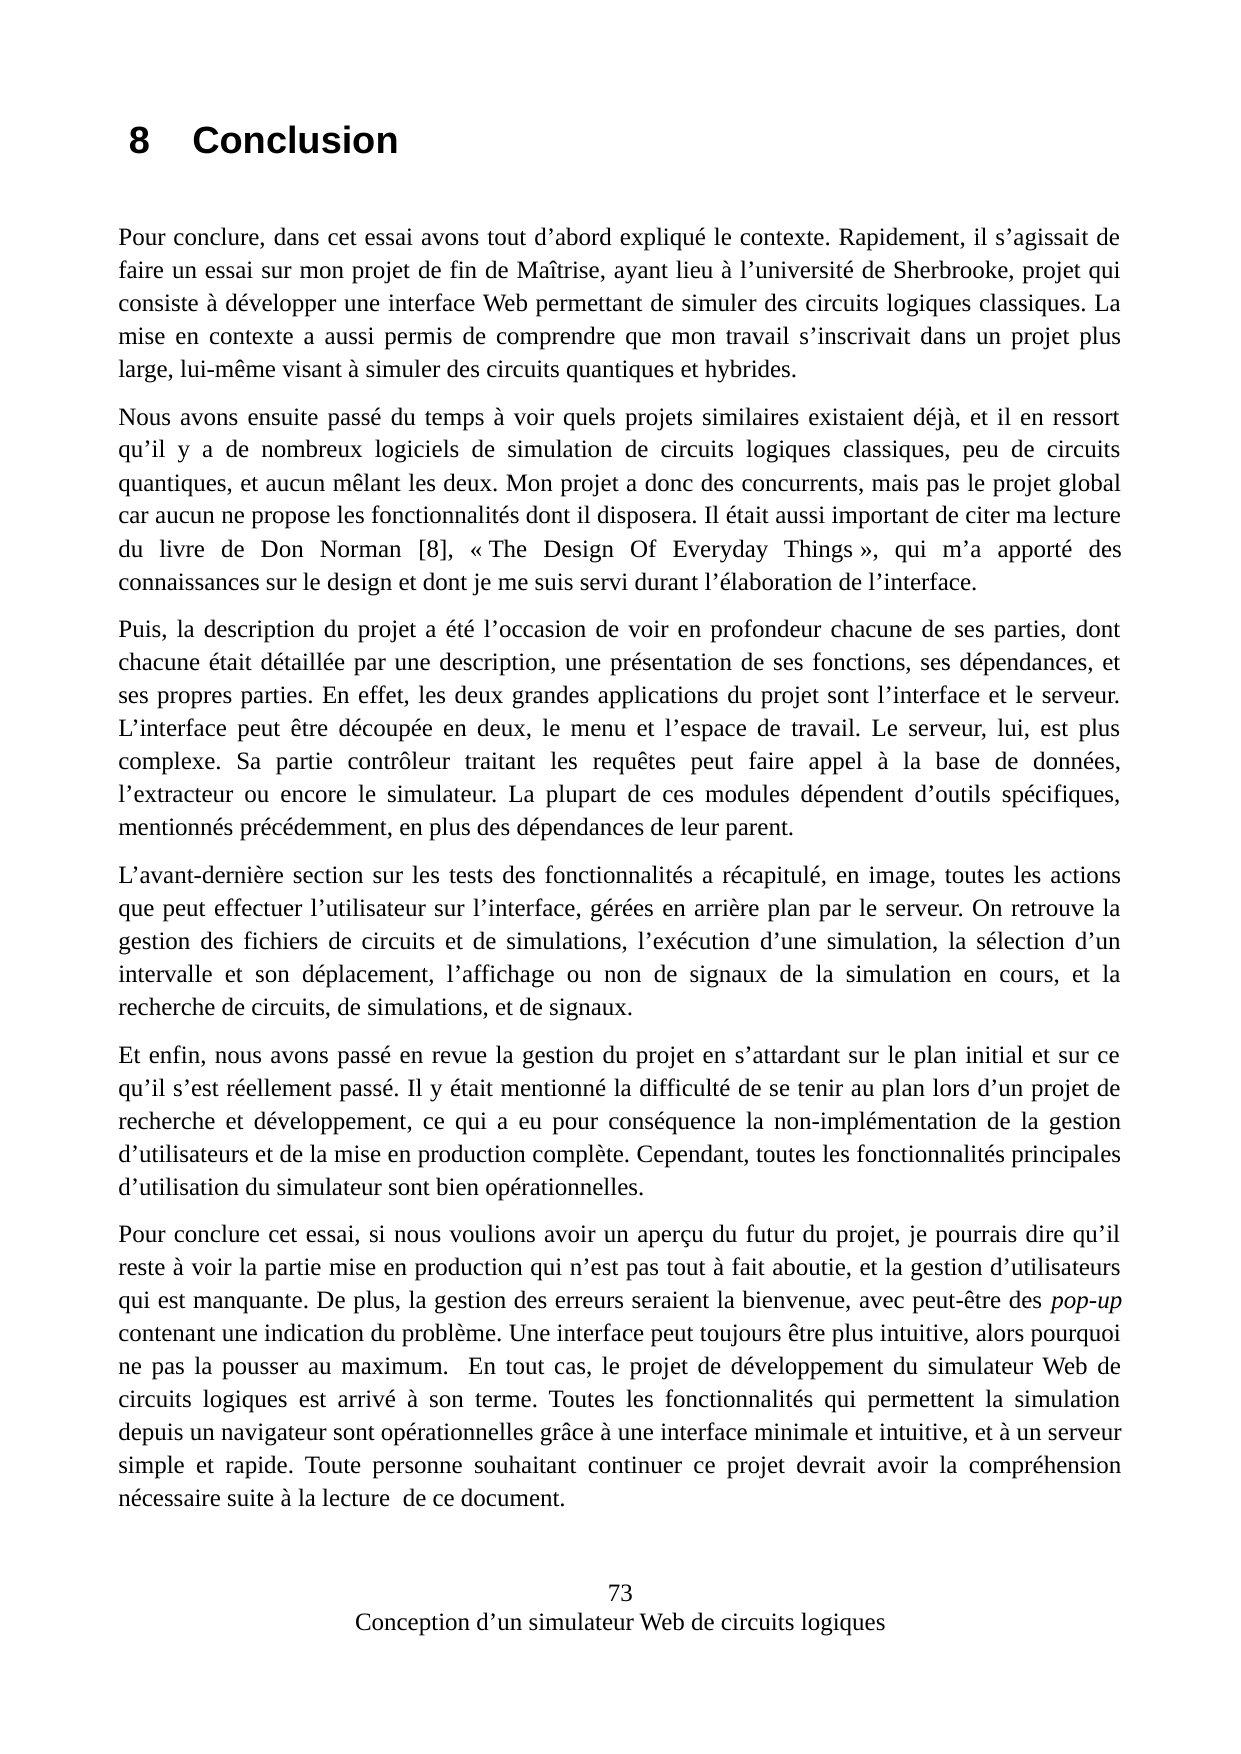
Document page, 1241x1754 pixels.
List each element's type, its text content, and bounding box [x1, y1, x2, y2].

text Et enfin, nous avons passé en revue la gestion du projet en s’attardant sur le plan initial et sur ce qu’il s’est réellement passé. Il y était mentionné la difficulté de se tenir au plan lors d’un projet de recherche et développement, ce qui a eu pour conséquence la non-implémentation de la gestion d’utilisateurs et de la mise en production complète. Cependant, toutes les fonctionnalités principales d’utilisation du simulateur sont bien opérationnelles. [118, 1040, 1122, 1201]
text Pour conclure, dans cet essai avons tout d’abord expliqué le contexte. Rapidement, il s’agissait de faire un essai sur mon projet de fin de Maîtrise, ayant lieu à l’université de Sherbrooke, projet qui consiste à développer une interface Web permettant de simuler des circuits logiques classiques. La mise en contexte a aussi permis de comprendre que mon travail s’inscrivait dans un projet plus large, lui-même visant à simuler des circuits quantiques et hybrides. [118, 222, 1122, 383]
text L’avant-dernière section sur les tests des fonctionnalités a récapitulé, en image, toutes les actions que peut effectuer l’utilisateur sur l’interface, gérées en arrière plan par le serveur. On retrouve la gestion des fichiers de circuits et de simulations, l’exécution d’une simulation, la sélection d’un intervalle et son déplacement, l’affichage ou non de signaux de la simulation en cours, et la recherche de circuits, de simulations, et de signaux. [118, 860, 1122, 1021]
subtitle Conclusion [118, 118, 1122, 162]
text Puis, la description du projet a été l’occasion de voir en profondeur chacune de ses parties, dont chacune était détaillée par une description, une présentation de ses fonctions, ses dépendances, et ses propres parties. En effet, les deux grandes applications du projet sont l’interface et le serveur. L’interface peut être découpée en deux, le menu et l’espace de travail. Le serveur, lui, est plus complexe. Sa partie contrôleur traitant les requêtes peut faire appel à la base de données, l’extracteur ou encore le simulateur. La plupart de ces modules dépendent d’outils spécifiques, mentionnés précédemment, en plus des dépendances de leur parent. [118, 614, 1122, 841]
text Nous avons ensuite passé du temps à voir quels projets similaires existaient déjà, et il en ressort qu’il y a de nombreux logiciels de simulation de circuits logiques classiques, peu de circuits quantiques, et aucun mêlant les deux. Mon projet a donc des concurrents, mais pas le projet global car aucun ne propose les fonctionnalités dont il disposera. Il était aussi important de citer ma lecture du livre de Don Norman [8], « The Design Of Everyday Things », qui m’a apporté des connaissances sur le design et dont je me suis servi durant l’élaboration de l’interface. [118, 402, 1122, 595]
text Pour conclure cet essai, si nous voulions avoir un aperçu du futur du projet, je pourrais dire qu’il reste à voir la partie mise en production qui n’est pas tout à fait aboutie, et la gestion d’utilisateurs qui est manquante. De plus, la gestion des erreurs seraient la bienvenue, avec peut-être des pop-up contenant une indication du problème. Une interface peut toujours être plus intuitive, alors pourquoi ne pas la pousser au maximum. En tout cas, le projet de développement du simulateur Web de circuits logiques est arrivé à son terme. Toutes les fonctionnalités qui permettent la simulation depuis un navigateur sont opérationnelles grâce à une interface minimale et intuitive, et à un serveur simple et rapide. Toute personne souhaitant continuer ce projet devrait avoir la compréhension nécessaire suite à la lecture de ce document. [118, 1219, 1122, 1512]
